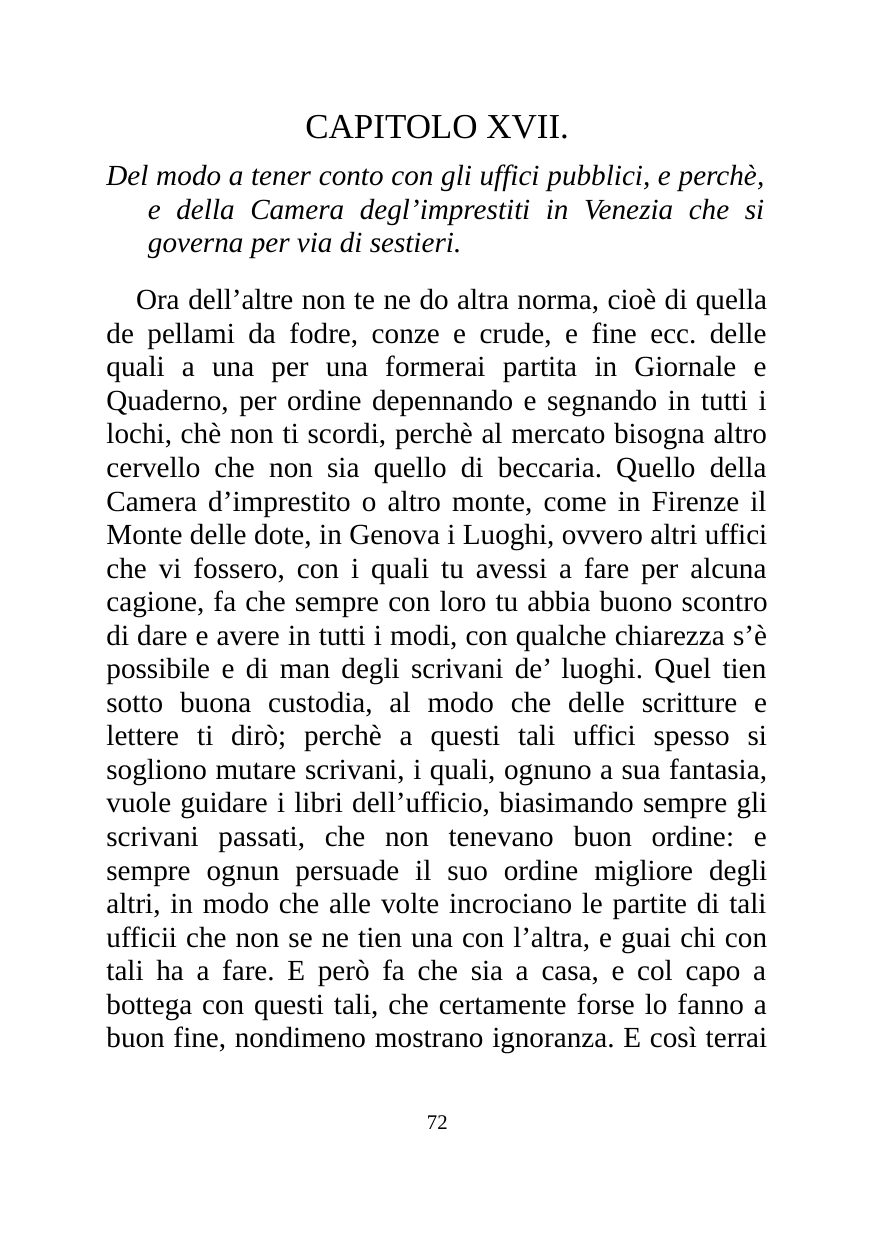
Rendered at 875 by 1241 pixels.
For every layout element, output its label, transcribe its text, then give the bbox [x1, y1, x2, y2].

subtitle CAPITOLO XVII. [106, 106, 768, 146]
text Ora dell’altre non te ne do altra norma, cioè di quella de pellami da fodre, conze e crude, e fine ecc. delle quali a una per una formerai partita in Giornale e Quaderno, per ordine depennando e segnando in tutti i lochi, chè non ti scordi, perchè al mercato bisogna altro cervello che non sia quello di beccaria. Quello della Camera d’imprestito o altro monte, come in Firenze il Monte delle dote, in Genova i Luoghi, ovvero altri uffici che vi fossero, con i quali tu avessi a fare per alcuna cagione, fa che sempre con loro tu abbia buono scontro di dare e avere in tutti i modi, con qualche chiarezza s’è possibile e di man degli scrivani de’ luoghi. Quel tien sotto buona custodia, al modo che delle scritture e lettere ti dirò; perchè a questi tali uffici spesso si sogliono mutare scrivani, i quali, ognuno a sua fantasia, vuole guidare i libri dell’ufficio, biasimando sempre gli scrivani passati, che non tenevano buon ordine: e sempre ognun persuade il suo ordine migliore degli altri, in modo che alle volte incrociano le partite di tali ufficii che non se ne tien una con l’altra, e guai chi con tali ha a fare. E però fa che sia a casa, e col capo a bottega con questi tali, che certamente forse lo fanno a buon fine, nondimeno mostrano ignoranza. E così terrai [106, 282, 768, 1054]
text Del modo a tener conto con gli uffici pubblici, e perchè, e della Camera degl’imprestiti in Venezia che si governa per via di sestieri. [106, 158, 768, 259]
